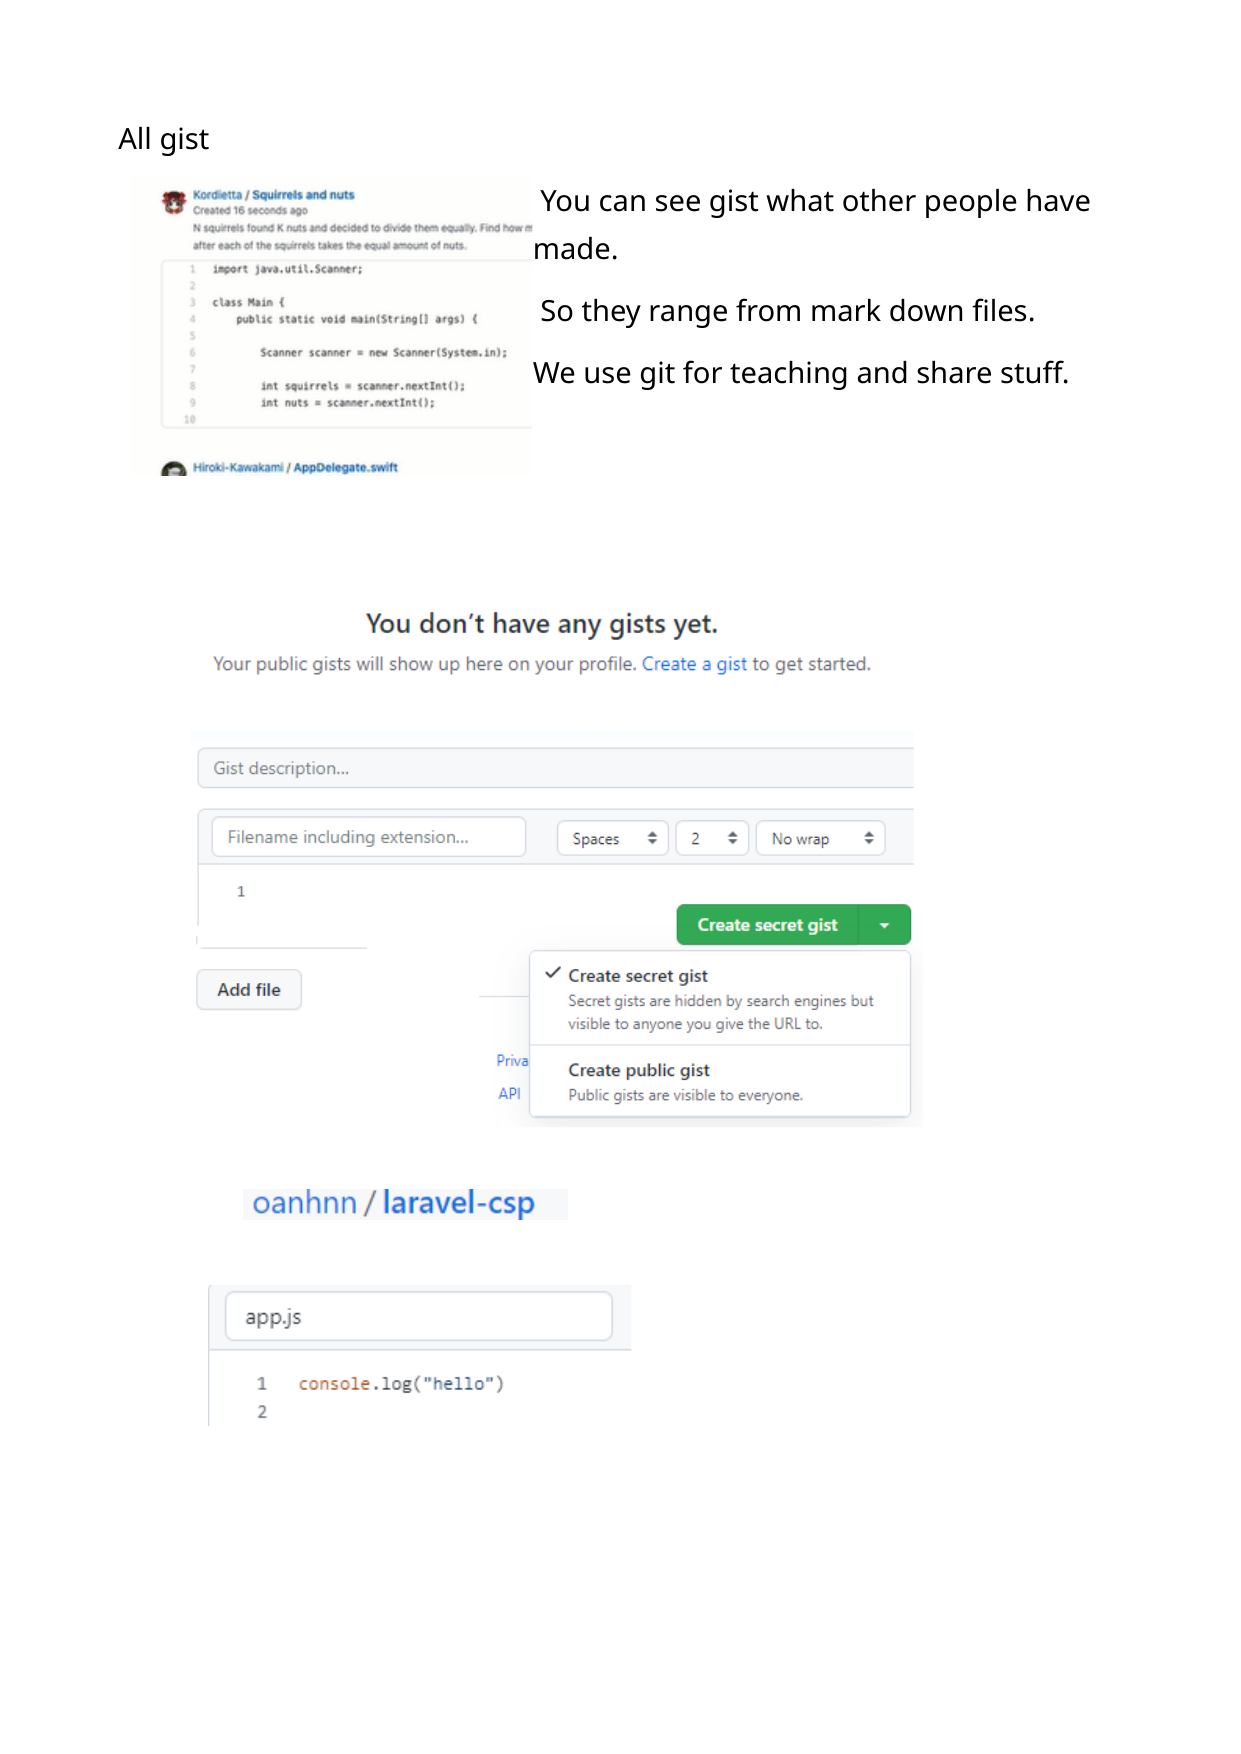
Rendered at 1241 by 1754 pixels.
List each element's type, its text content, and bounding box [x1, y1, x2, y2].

text [118, 180, 131, 268]
text You can see gist what other people have made. [533, 180, 1122, 268]
text We use git for teaching and share stuff. [533, 352, 1122, 392]
picture [191, 731, 933, 1140]
picture [185, 587, 876, 694]
picture [208, 1285, 632, 1426]
text So they range from mark down files. [533, 290, 1122, 330]
text All gist [118, 118, 1122, 158]
picture [243, 1189, 569, 1220]
picture [131, 175, 533, 476]
